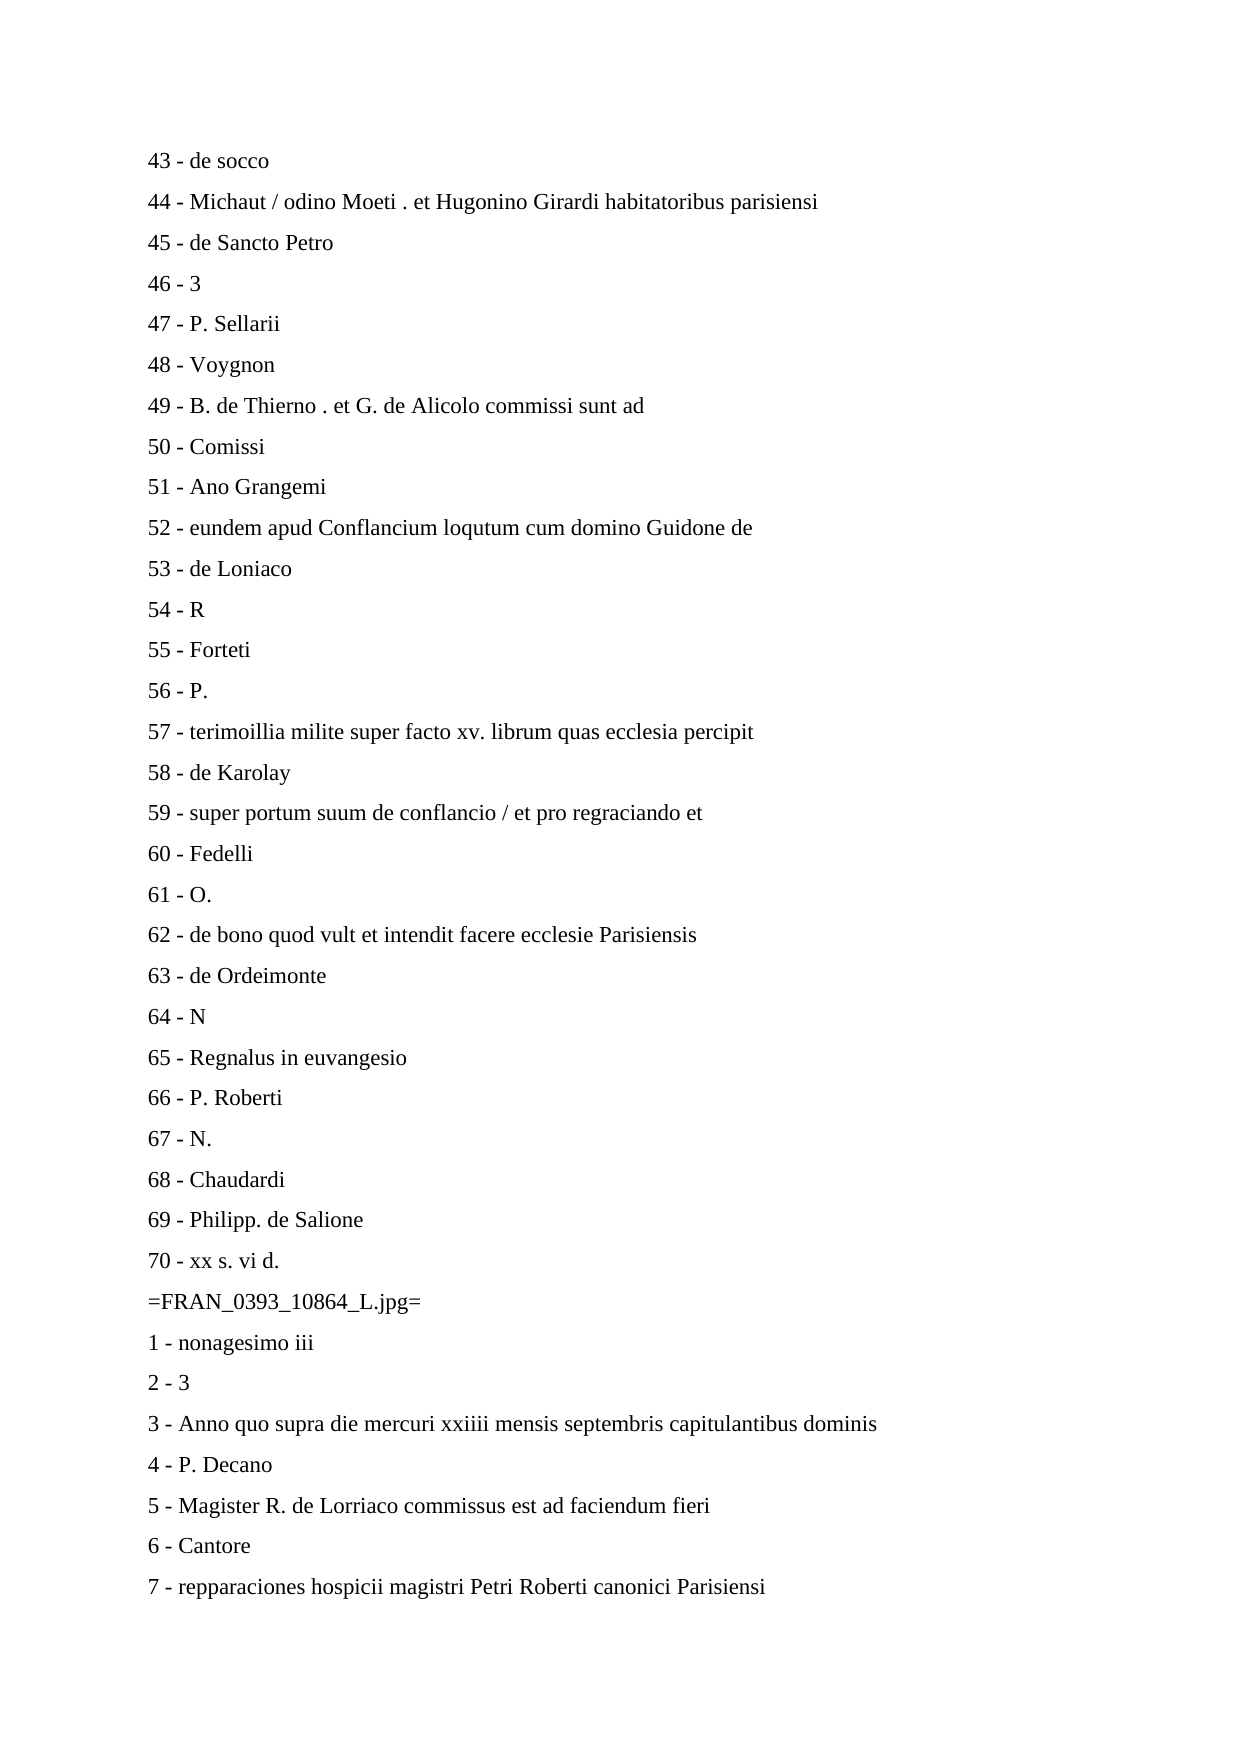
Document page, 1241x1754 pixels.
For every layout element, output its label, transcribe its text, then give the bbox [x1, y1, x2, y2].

text 55 - Forteti [148, 636, 1093, 663]
text 58 - de Karolay [148, 758, 1093, 785]
text 49 - B. de Thierno . et G. de Alicolo commissi sunt ad [148, 392, 1093, 418]
text 57 - terimoillia milite super facto xv. librum quas ecclesia percipit [148, 718, 1093, 744]
text 54 - R [148, 596, 1093, 622]
text 51 - Ano Grangemi [148, 473, 1093, 500]
text 63 - de Ordeimonte [148, 962, 1093, 988]
text 65 - Regnalus in euvangesio [148, 1044, 1093, 1070]
text 67 - N. [148, 1125, 1093, 1151]
text =FRAN_0393_10864_L.jpg= [148, 1288, 1093, 1314]
text 45 - de Sancto Petro [148, 229, 1093, 255]
text 5 - Magister R. de Lorriaco commissus est ad faciendum fieri [148, 1492, 1093, 1518]
text 7 - repparaciones hospicii magistri Petri Roberti canonici Parisiensi [148, 1573, 1093, 1599]
text 70 - xx s. vi d. [148, 1247, 1093, 1274]
text 4 - P. Decano [148, 1451, 1093, 1477]
text 2 - 3 [148, 1369, 1093, 1396]
text 52 - eundem apud Conflancium loqutum cum domino Guidone de [148, 514, 1093, 541]
text 64 - N [148, 1003, 1093, 1029]
text 43 - de socco [148, 148, 1093, 174]
text 66 - P. Roberti [148, 1084, 1093, 1111]
text 59 - super portum suum de conflancio / et pro regraciando et [148, 799, 1093, 826]
text 61 - O. [148, 881, 1093, 907]
text 44 - Michaut / odino Moeti . et Hugonino Girardi habitatoribus parisiensi [148, 188, 1093, 215]
text 3 - Anno quo supra die mercuri xxiiii mensis septembris capitulantibus dominis [148, 1410, 1093, 1437]
text 1 - nonagesimo iii [148, 1329, 1093, 1355]
text 46 - 3 [148, 270, 1093, 296]
text 62 - de bono quod vult et intendit facere ecclesie Parisiensis [148, 921, 1093, 948]
text 69 - Philipp. de Salione [148, 1207, 1093, 1233]
text 56 - P. [148, 677, 1093, 703]
text 53 - de Loniaco [148, 555, 1093, 581]
text 47 - P. Sellarii [148, 311, 1093, 337]
text 60 - Fedelli [148, 840, 1093, 866]
text 68 - Chaudardi [148, 1166, 1093, 1192]
text 50 - Comissi [148, 433, 1093, 459]
text 48 - Voygnon [148, 351, 1093, 378]
text 6 - Cantore [148, 1532, 1093, 1559]
